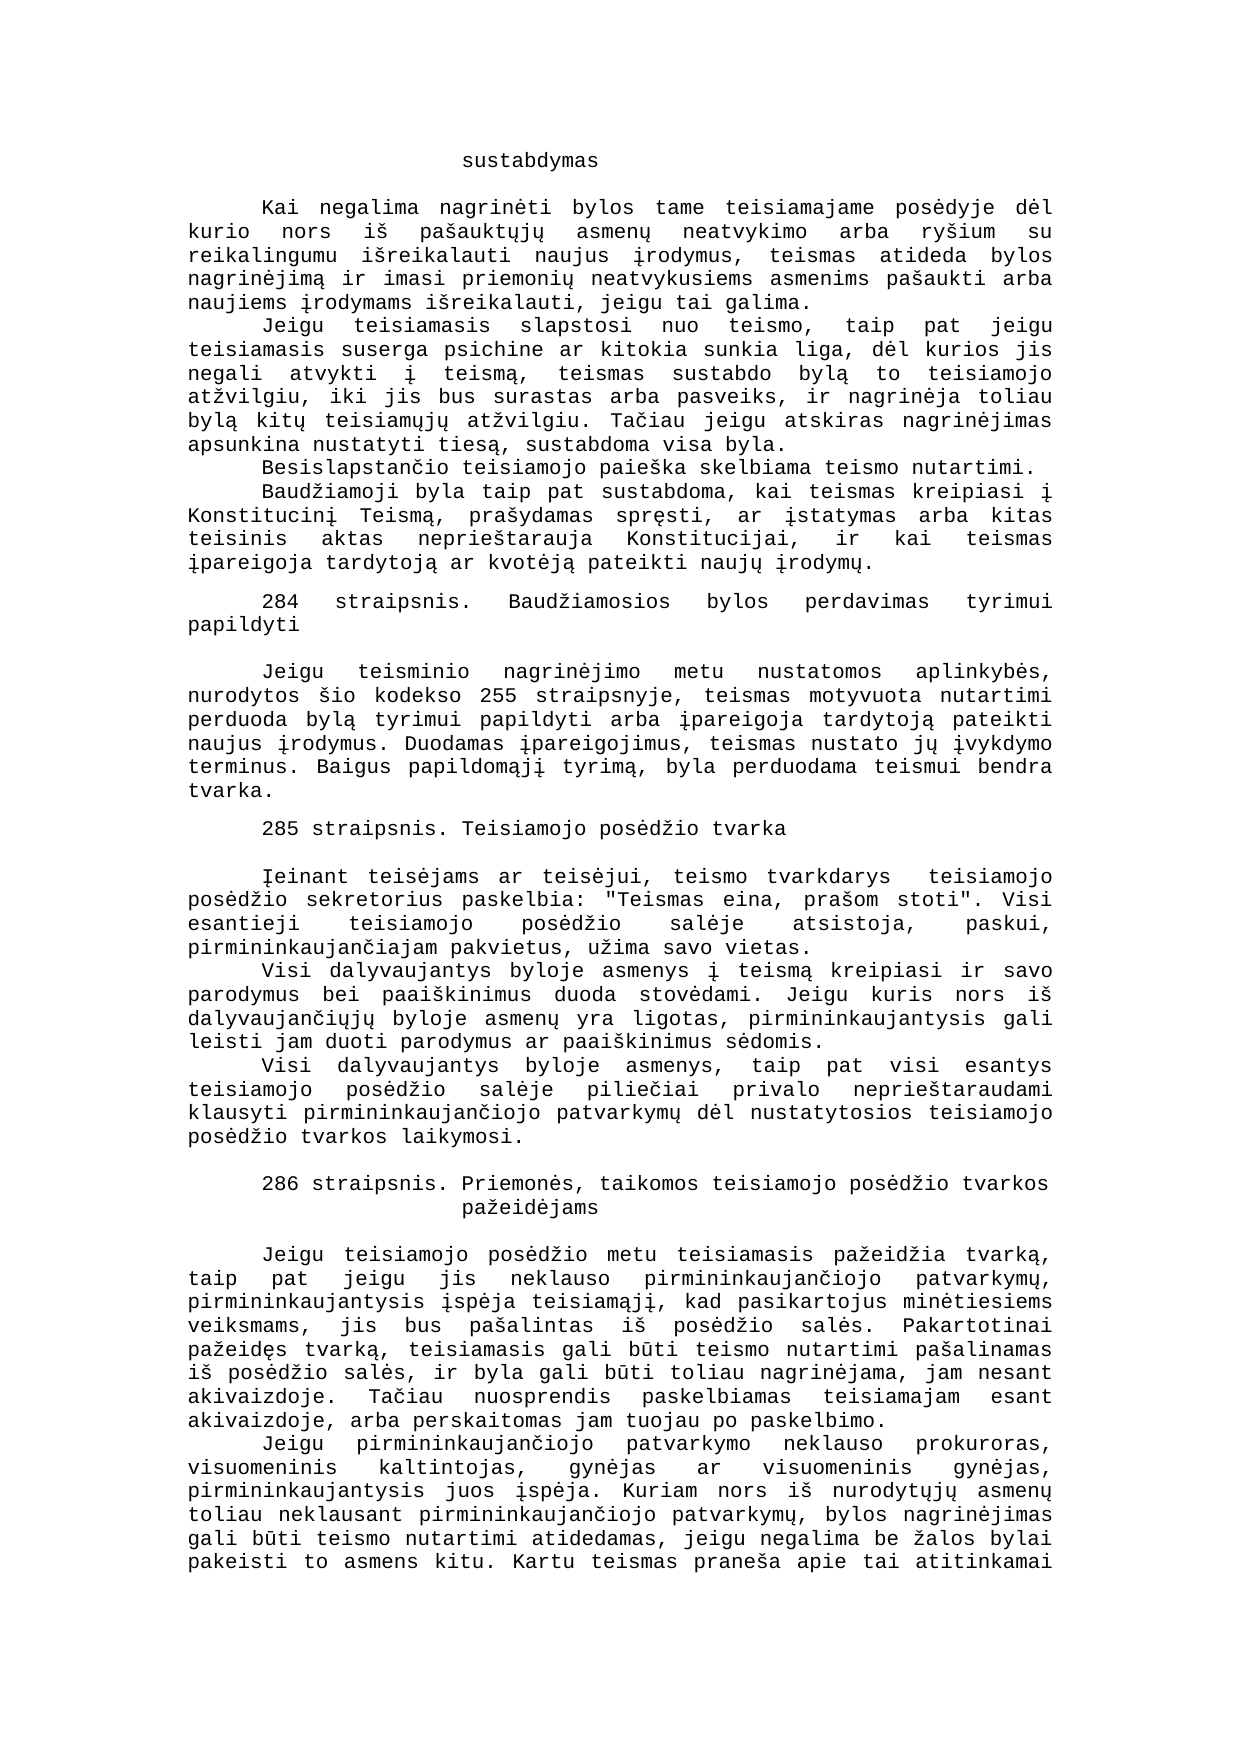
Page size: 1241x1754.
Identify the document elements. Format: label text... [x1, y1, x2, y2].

text Jeigu teisiamasis slapstosi nuo teismo, taip pat jeigu teisiamasis suserga psichine ar kitokia sunkia liga, dėl kurios jis negali atvykti į teismą, teismas sustabdo bylą to teisiamojo atžvilgiu, iki jis bus surastas arba pasveiks, ir nagrinėja toliau bylą kitų teisiamųjų atžvilgiu. Tačiau jeigu atskiras nagrinėjimas apsunkina nustatyti tiesą, sustabdoma visa byla. [187, 316, 1053, 457]
text Jeigu pirmininkaujančiojo patvarkymo neklauso prokuroras, visuomeninis kaltintojas, gynėjas ar visuomeninis gynėjas, pirmininkaujantysis juos įspėja. Kuriam nors iš nurodytųjų asmenų toliau neklausant pirmininkaujančiojo patvarkymų, bylos nagrinėjimas gali būti teismo nutartimi atidedamas, jeigu negalima be žalos bylai pakeisti to asmens kitu. Kartu teismas praneša apie tai atitinkamai [187, 1433, 1053, 1575]
text Kai negalima nagrinėti bylos tame teisiamajame posėdyje dėl kurio nors iš pašauktųjų asmenų neatvykimo arba ryšium su reikalingumu išreikalauti naujus įrodymus, teismas atideda bylos nagrinėjimą ir imasi priemonių neatvykusiems asmenims pašaukti arba naujiems įrodymams išreikalauti, jeigu tai galima. [187, 197, 1053, 316]
text Visi dalyvaujantys byloje asmenys, taip pat visi esantys teisiamojo posėdžio salėje piliečiai privalo neprieštaraudami klausyti pirmininkaujančiojo patvarkymų dėl nustatytosios teisiamojo posėdžio tvarkos laikymosi. [187, 1055, 1053, 1149]
text Visi dalyvaujantys byloje asmenys į teismą kreipiasi ir savo parodymus bei paaiškinimus duoda stovėdami. Jeigu kuris nors iš dalyvaujančiųjų byloje asmenų yra ligotas, pirmininkaujantysis gali leisti jam duoti parodymus ar paaiškinimus sėdomis. [187, 960, 1053, 1055]
text 284 straipsnis. Baudžiamosios bylos perdavimas tyrimui papildyti [187, 591, 1053, 638]
text 286 straipsnis. Priemonės, taikomos teisiamojo posėdžio tvarkos [187, 1173, 1053, 1197]
text sustabdymas [187, 150, 1053, 174]
text Besislapstančio teisiamojo paieška skelbiama teismo nutartimi. [187, 457, 1053, 481]
text 285 straipsnis. Teisiamojo posėdžio tvarka [187, 818, 1053, 842]
text pažeidėjams [187, 1197, 1053, 1220]
text Jeigu teisminio nagrinėjimo metu nustatomos aplinkybės, nurodytos šio kodekso 255 straipsnyje, teismas motyvuota nutartimi perduoda bylą tyrimui papildyti arba įpareigoja tardytoją pateikti naujus įrodymus. Duodamas įpareigojimus, teismas nustato jų įvykdymo terminus. Baigus papildomąjį tyrimą, byla perduodama teismui bendra tvarka. [187, 662, 1053, 803]
text Įeinant teisėjams ar teisėjui, teismo tvarkdarys teisiamojo posėdžio sekretorius paskelbia: "Teismas eina, prašom stoti". Visi esantieji teisiamojo posėdžio salėje atsistoja, paskui, pirmininkaujančiajam pakvietus, užima savo vietas. [187, 866, 1053, 960]
text Jeigu teisiamojo posėdžio metu teisiamasis pažeidžia tvarką, taip pat jeigu jis neklauso pirmininkaujančiojo patvarkymų, pirmininkaujantysis įspėja teisiamąjį, kad pasikartojus minėtiesiems veiksmams, jis bus pašalintas iš posėdžio salės. Pakartotinai pažeidęs tvarką, teisiamasis gali būti teismo nutartimi pašalinamas iš posėdžio salės, ir byla gali būti toliau nagrinėjama, jam nesant akivaizdoje. Tačiau nuosprendis paskelbiamas teisiamajam esant akivaizdoje, arba perskaitomas jam tuojau po paskelbimo. [187, 1244, 1053, 1433]
text Baudžiamoji byla taip pat sustabdoma, kai teismas kreipiasi į Konstitucinį Teismą, prašydamas spręsti, ar įstatymas arba kitas teisinis aktas neprieštarauja Konstitucijai, ir kai teismas įpareigoja tardytoją ar kvotėją pateikti naujų įrodymų. [187, 481, 1053, 576]
